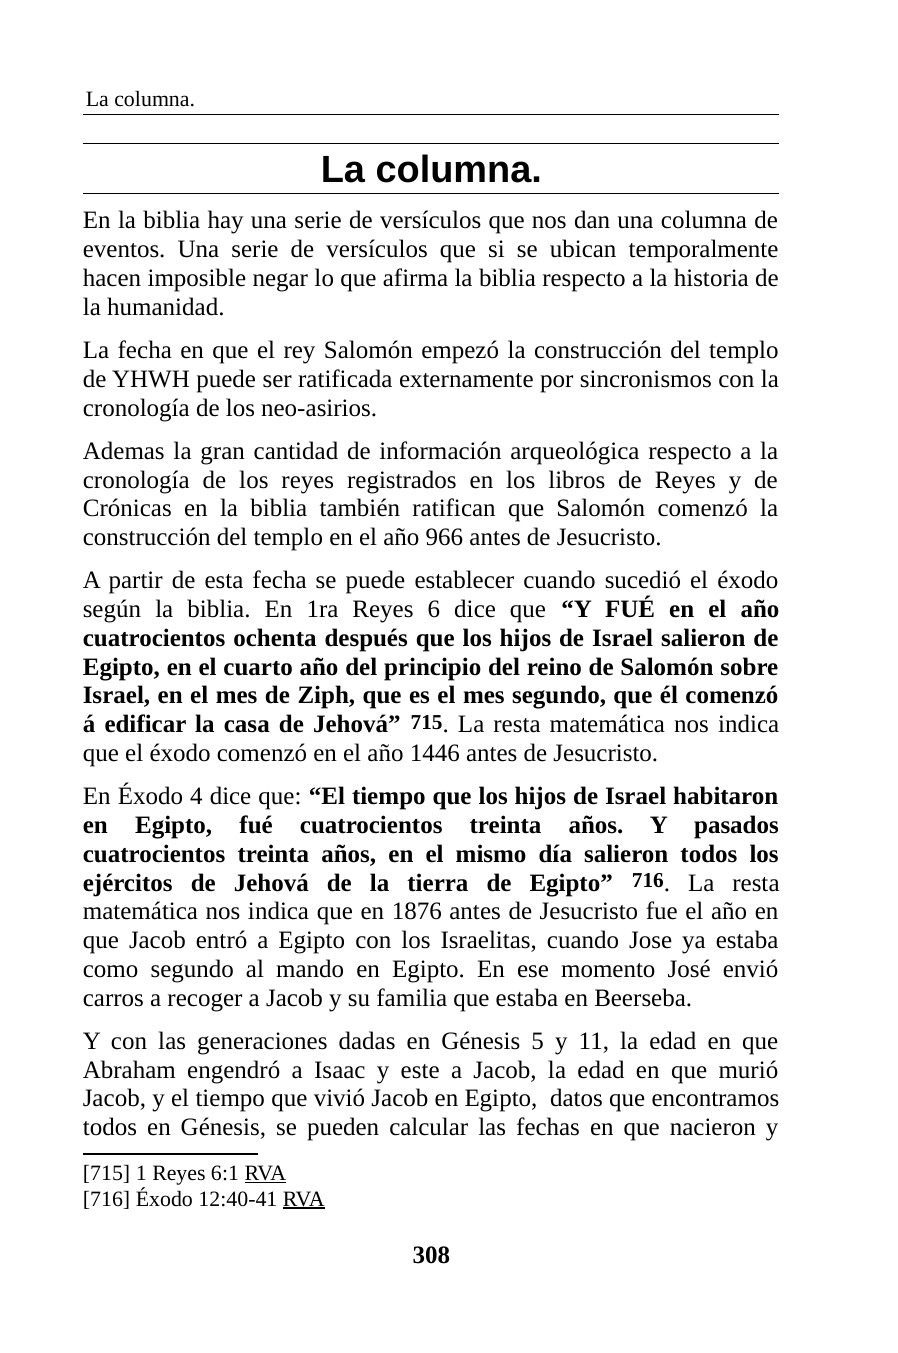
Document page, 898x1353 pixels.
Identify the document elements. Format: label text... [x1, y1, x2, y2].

text En Éxodo 4 dice que: “El tiempo que los hijos de Israel habitaron en Egipto, fué cuatrocientos treinta años. Y pasados cuatrocientos treinta años, en el mismo día salieron todos los ejércitos de Jehová de la tierra de Egipto” . La resta matemática nos indica que en 1876 antes de Jesucristo fue el año en que Jacob entró a Egipto con los Israelitas, cuando Jose ya estaba como segundo al mando en Egipto. En ese momento José envió carros a recoger a Jacob y su familia que estaba en Beerseba. [83, 781, 779, 1011]
subtitle La columna. [83, 144, 779, 193]
text La fecha en que el rey Salomón empezó la construcción del templo de YHWH puede ser ratificada externamente por sincronismos con la cronología de los neo-asirios. [83, 335, 779, 421]
text 1 Reyes 6:1 RVA [83, 1160, 779, 1186]
text Y con las generaciones dadas en Génesis 5 y 11, la edad en que Abraham engendró a Isaac y este a Jacob, la edad en que murió Jacob, y el tiempo que vivió Jacob en Egipto, datos que encontramos todos en Génesis, se pueden calcular las fechas en que nacieron y [83, 1026, 779, 1141]
text En la biblia hay una serie de versículos que nos dan una columna de eventos. Una serie de versículos que si se ubican temporalmente hacen imposible negar lo que afirma la biblia respecto a la historia de la humanidad. [83, 206, 779, 321]
text A partir de esta fecha se puede establecer cuando sucedió el éxodo según la biblia. En 1ra Reyes 6 dice que “Y FUÉ en el año cuatrocientos ochenta después que los hijos de Israel salieron de Egipto, en el cuarto año del principio del reino de Salomón sobre Israel, en el mes de Ziph, que es el mes segundo, que él comenzó á edificar la casa de Jehová” . La resta matemática nos indica que el éxodo comenzó en el año 1446 antes de Jesucristo. [83, 566, 779, 767]
text Ademas la gran cantidad de información arqueológica respecto a la cronología de los reyes registrados en los libros de Reyes y de Crónicas en la biblia también ratifican que Salomón comenzó la construcción del templo en el año 966 antes de Jesucristo. [83, 436, 779, 551]
text Éxodo 12:40-41 RVA [83, 1186, 779, 1211]
